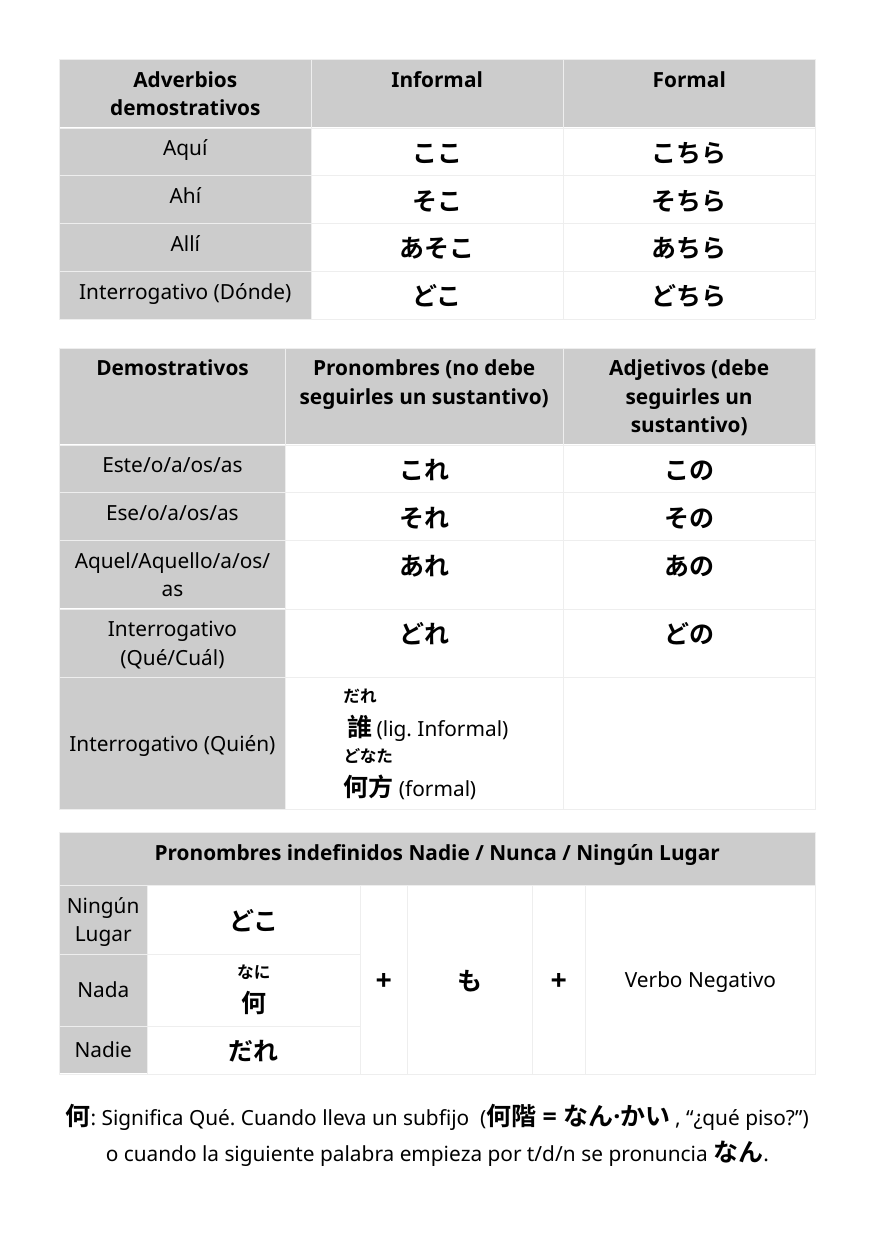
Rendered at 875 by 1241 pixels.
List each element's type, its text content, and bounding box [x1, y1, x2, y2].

table_cell 何なに [148, 955, 360, 1026]
table_cell Nada [60, 955, 147, 1026]
table_cell どちら [564, 272, 815, 319]
text 何: Significa Qué. Cuando lleva un subfijo (何階 = なん·かい , “¿qué piso?”) [59, 1096, 815, 1133]
table_header Adjetivos (debe seguirles un sustantivo) [564, 349, 815, 444]
table_cell その [564, 493, 815, 540]
table_cell ここ [312, 129, 563, 175]
table_cell あちら [564, 224, 815, 271]
table_cell この [564, 446, 815, 492]
table_cell それ [286, 493, 563, 540]
table_cell こちら [564, 129, 815, 175]
table_cell Ningún Lugar [60, 886, 147, 954]
table_cell Allí [60, 224, 311, 271]
table_cell これ [286, 446, 563, 492]
table_cell + [361, 886, 407, 1073]
table_cell Interrogativo (Dónde) [60, 272, 311, 319]
table_cell あそこ [312, 224, 563, 271]
table_cell そちら [564, 176, 815, 223]
table_header Adverbios demostrativos [60, 60, 311, 127]
table_cell [564, 678, 815, 809]
table_header Formal [564, 60, 815, 127]
table_cell だれ [148, 1027, 360, 1073]
table_header Demostrativos [60, 349, 285, 444]
table_cell 誰だれ(lig. Informal) 何方どなた (formal) [286, 678, 563, 809]
table_cell も [408, 886, 532, 1073]
table_cell + [533, 886, 585, 1073]
table_header Pronombres indefinidos Nadie / Nunca / Ningún Lugar [60, 833, 815, 885]
table_cell Interrogativo (Quién) [60, 678, 285, 809]
table_cell Este/o/a/os/as [60, 446, 285, 492]
table_cell どこ [312, 272, 563, 319]
table_cell Interrogativo (Qué/Cuál) [60, 610, 285, 677]
table_cell Verbo Negativo [586, 886, 815, 1073]
table_cell Aquí [60, 129, 311, 175]
table_cell そこ [312, 176, 563, 223]
table_cell Ese/o/a/os/as [60, 493, 285, 540]
table_header Informal [312, 60, 563, 127]
table_cell どこ [148, 886, 360, 954]
table_cell あれ [286, 541, 563, 608]
table_cell Ahí [60, 176, 311, 223]
table_cell Nadie [60, 1027, 147, 1073]
table_cell どの [564, 610, 815, 677]
table_cell どれ [286, 610, 563, 677]
table_cell あの [564, 541, 815, 608]
table_header Pronombres (no debe seguirles un sustantivo) [286, 349, 563, 444]
text o cuando la siguiente palabra empieza por t/d/n se pronuncia なん. [59, 1133, 815, 1169]
table_cell Aquel/Aquello/a/os/as [60, 541, 285, 608]
